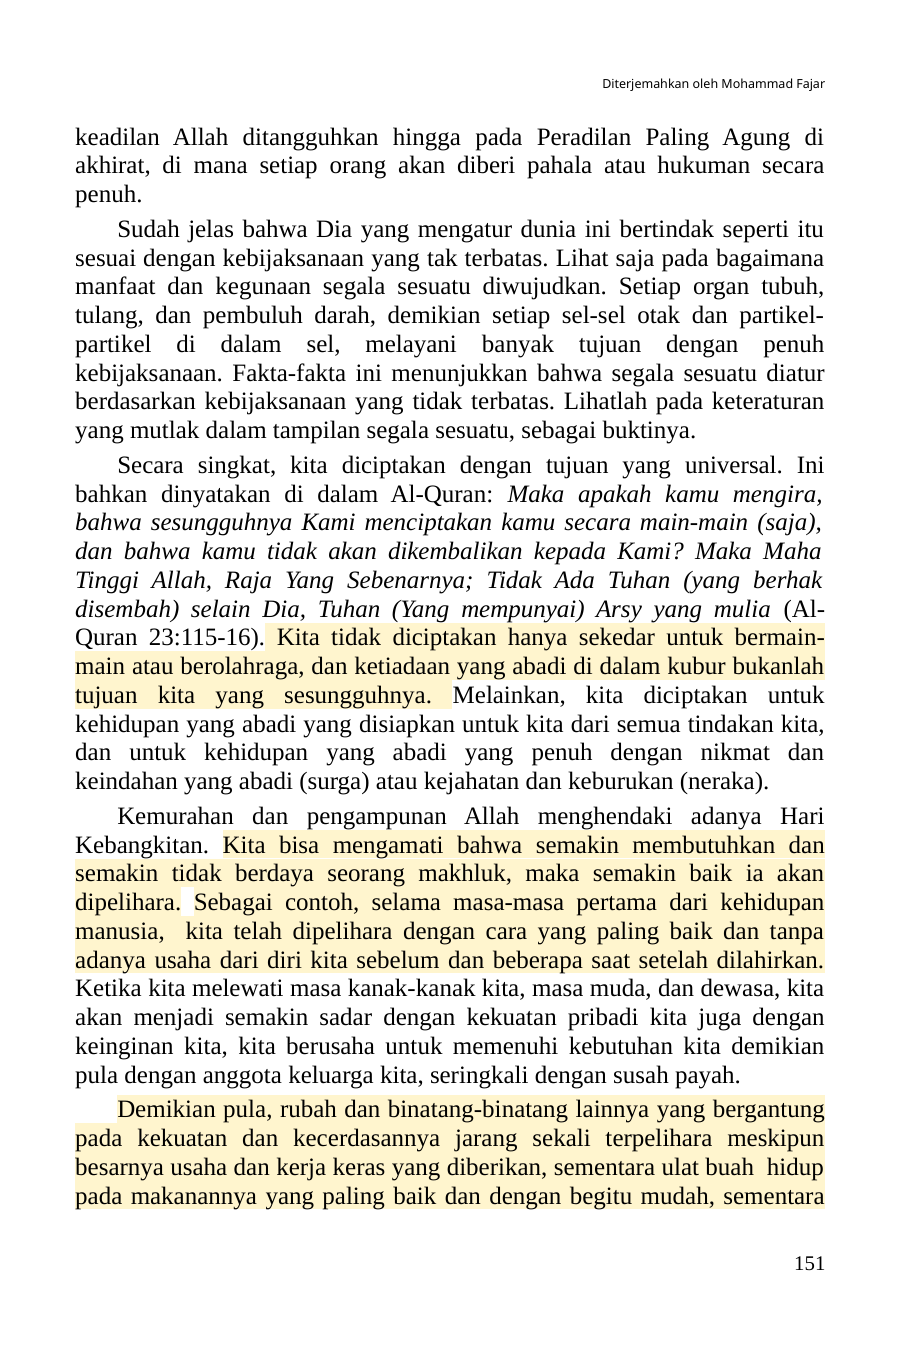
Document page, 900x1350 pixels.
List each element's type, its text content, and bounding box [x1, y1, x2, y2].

text Demikian pula, rubah dan binatang-binatang lainnya yang bergantung pada kekuatan dan kecerdasannya jarang sekali terpelihara meskipun besarnya usaha dan kerja keras yang diberikan, sementara ulat buah hidup pada makanannya yang paling baik dan dengan begitu mudah, sementara [75, 1094, 825, 1209]
text Secara singkat, kita diciptakan dengan tujuan yang universal. Ini bahkan dinyatakan di dalam Al-Quran: Maka apakah kamu mengira, bahwa sesungguhnya Kami menciptakan kamu secara main-main (saja), dan bahwa kamu tidak akan dikembalikan kepada Kami? Maka Maha Tinggi Allah, Raja Yang Sebenarnya; Tidak Ada Tuhan (yang berhak disembah) selain Dia, Tuhan (Yang mempunyai) Arsy yang mulia (Al-Quran 23:115-16). Kita tidak diciptakan hanya sekedar untuk bermain-main atau berolahraga, dan ketiadaan yang abadi di dalam kubur bukanlah tujuan kita yang sesungguhnya. Melainkan, kita diciptakan untuk kehidupan yang abadi yang disiapkan untuk kita dari semua tindakan kita, dan untuk kehidupan yang abadi yang penuh dengan nikmat dan keindahan yang abadi (surga) atau kejahatan dan keburukan (neraka). [75, 450, 825, 795]
text keadilan Allah ditangguhkan hingga pada Peradilan Paling Agung di akhirat, di mana setiap orang akan diberi pahala atau hukuman secara penuh. [75, 122, 825, 208]
text Kemurahan dan pengampunan Allah menghendaki adanya Hari Kebangkitan. Kita bisa mengamati bahwa semakin membutuhkan dan semakin tidak berdaya seorang makhluk, maka semakin baik ia akan dipelihara. Sebagai contoh, selama masa-masa pertama dari kehidupan manusia, kita telah dipelihara dengan cara yang paling baik dan tanpa adanya usaha dari diri kita sebelum dan beberapa saat setelah dilahirkan. Ketika kita melewati masa kanak-kanak kita, masa muda, dan dewasa, kita akan menjadi semakin sadar dengan kekuatan pribadi kita juga dengan keinginan kita, kita berusaha untuk memenuhi kebutuhan kita demikian pula dengan anggota keluarga kita, seringkali dengan susah payah. [75, 801, 825, 1088]
text Sudah jelas bahwa Dia yang mengatur dunia ini bertindak seperti itu sesuai dengan kebijaksanaan yang tak terbatas. Lihat saja pada bagaimana manfaat dan kegunaan segala sesuatu diwujudkan. Setiap organ tubuh, tulang, dan pembuluh darah, demikian setiap sel-sel otak dan partikel-partikel di dalam sel, melayani banyak tujuan dengan penuh kebijaksanaan. Fakta-fakta ini menunjukkan bahwa segala sesuatu diatur berdasarkan kebijaksanaan yang tidak terbatas. Lihatlah pada keteraturan yang mutlak dalam tampilan segala sesuatu, sebagai buktinya. [75, 214, 825, 444]
